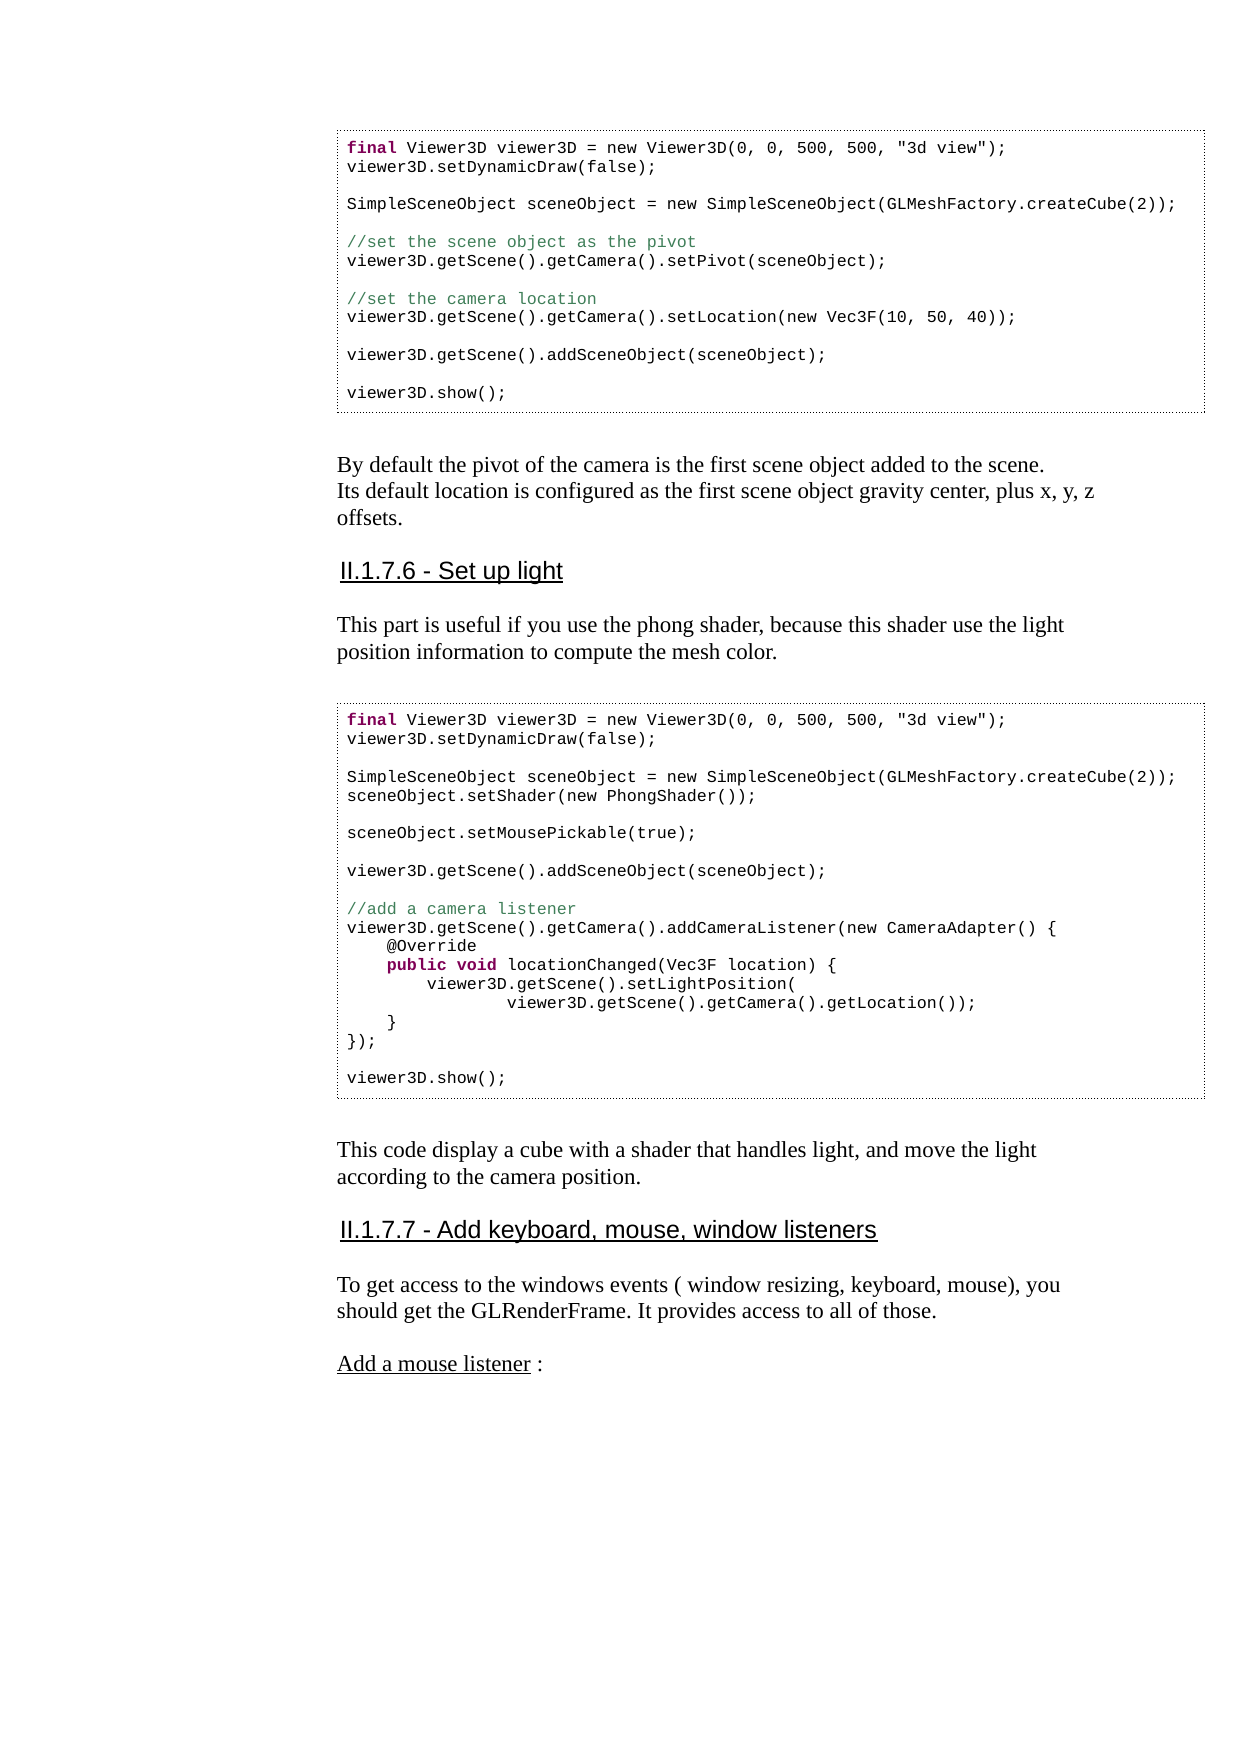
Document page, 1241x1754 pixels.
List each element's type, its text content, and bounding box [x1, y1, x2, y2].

text Add a mouse listener : [337, 1350, 1122, 1376]
text @Override [347, 938, 1195, 957]
text This part is useful if you use the phong shader, because this shader use the light position information to compute the mesh color. [337, 611, 1122, 664]
text }); [347, 1032, 1195, 1051]
text //set the camera location [347, 290, 1195, 309]
text //add a camera listener [347, 900, 1195, 919]
text public void locationChanged(Vec3F location) { [347, 957, 1195, 976]
text viewer3D.getScene().getCamera().setPivot(sceneObject); [347, 252, 1195, 271]
text To get access to the windows events ( window resizing, keyboard, mouse), you should get the GLRenderFrame. It provides access to all of those. [337, 1271, 1122, 1323]
text II.1.7.6 - Set up light [339, 556, 1122, 585]
text viewer3D.show(); [347, 384, 1195, 403]
text viewer3D.getScene().setLightPosition( [347, 976, 1195, 994]
text II.1.7.7 - Add keyboard, mouse, window listeners [339, 1216, 1122, 1244]
text viewer3D.getScene().getCamera().addCameraListener(new CameraAdapter() { [347, 919, 1195, 938]
text final Viewer3D viewer3D = new Viewer3D(0, 0, 500, 500, "3d view"); [347, 139, 1195, 158]
text viewer3D.setDynamicDraw(false); [347, 731, 1195, 749]
text viewer3D.getScene().getCamera().getLocation()); [347, 994, 1195, 1013]
text By default the pivot of the camera is the first scene object added to the scene. [337, 451, 1122, 477]
text final Viewer3D viewer3D = new Viewer3D(0, 0, 500, 500, "3d view"); [347, 712, 1195, 731]
text viewer3D.show(); [347, 1070, 1195, 1089]
text SimpleSceneObject sceneObject = new SimpleSceneObject(GLMeshFactory.createCube(2)); [347, 196, 1195, 215]
text viewer3D.getScene().addSceneObject(sceneObject); [347, 863, 1195, 881]
text This code display a cube with a shader that handles light, and move the light according to the camera position. [337, 1136, 1122, 1189]
text sceneObject.setShader(new PhongShader()); [347, 787, 1195, 806]
text SimpleSceneObject sceneObject = new SimpleSceneObject(GLMeshFactory.createCube(2)); [347, 768, 1195, 787]
text //set the scene object as the pivot [347, 234, 1195, 252]
text viewer3D.getScene().addSceneObject(sceneObject); [347, 347, 1195, 366]
text Its default location is configured as the first scene object gravity center, plus x, y, z offsets. [337, 477, 1122, 530]
text viewer3D.getScene().getCamera().setLocation(new Vec3F(10, 50, 40)); [347, 309, 1195, 328]
text viewer3D.setDynamicDraw(false); [347, 158, 1195, 177]
text } [347, 1013, 1195, 1032]
text sceneObject.setMousePickable(true); [347, 825, 1195, 844]
